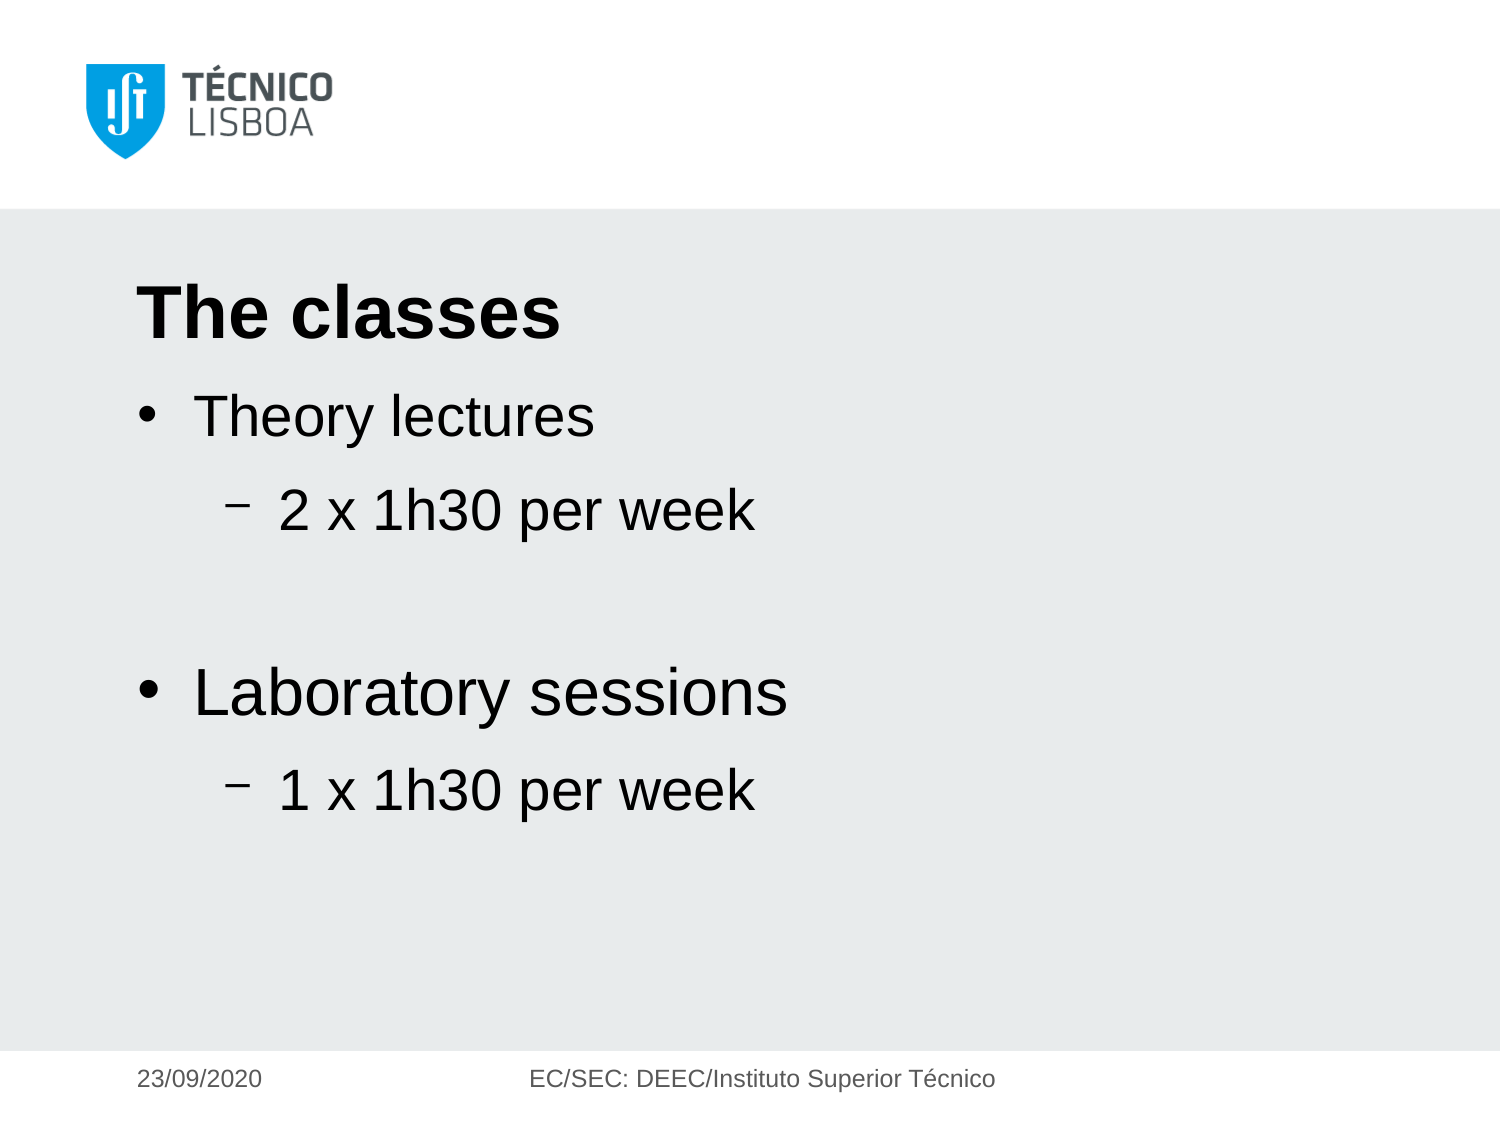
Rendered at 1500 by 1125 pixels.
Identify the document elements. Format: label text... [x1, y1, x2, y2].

slide_number 23/09/2020 [121, 1052, 425, 1103]
picture [0, 0, 1500, 1125]
list Theory lectures 2 x 1h30 per week Laboratory sessions 1 x 1h30 per week [121, 370, 1378, 976]
title The classes [121, 237, 1378, 370]
footer EC/SEC: DEEC/Instituto Superior Técnico [512, 1052, 1021, 1103]
